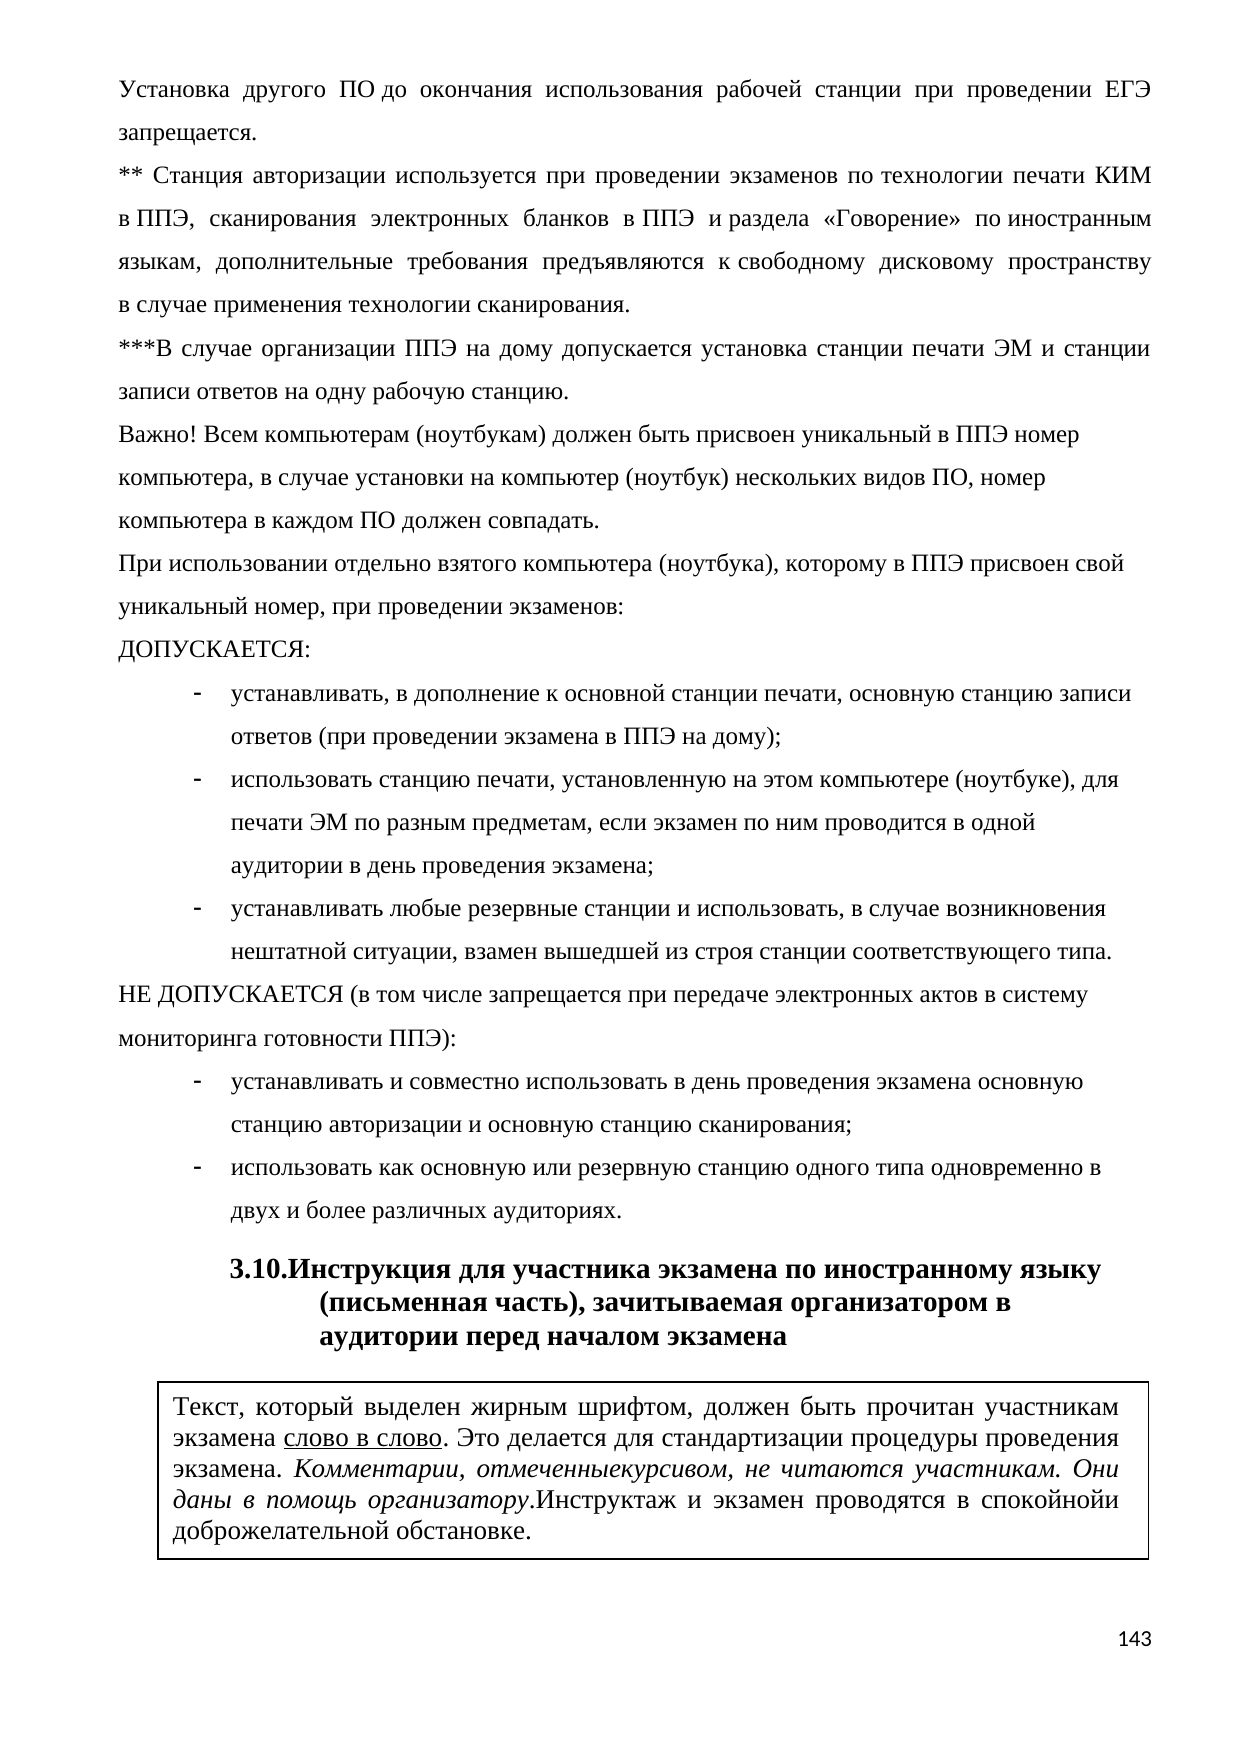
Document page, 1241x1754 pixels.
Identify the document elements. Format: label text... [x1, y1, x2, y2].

text ** Станция авторизации используется при проведении экзаменов по технологии печати КИМ в ППЭ, сканирования электронных бланков в ППЭ и раздела «Говорение» по иностранным языкам, дополнительные требования предъявляются к свободному дисковому пространству в случае применения технологии сканирования. [118, 160, 1152, 318]
list использовать станцию печати, установленную на этом компьютере (ноутбуке), для печати ЭМ по разным предметам, если экзамен по ним проводится в одной аудитории в день проведения экзамена; [193, 764, 1152, 879]
text НЕ ДОПУСКАЕТСЯ (в том числе запрещается при передаче электронных актов в систему мониторинга готовности ППЭ): [118, 979, 1152, 1051]
text Установка другого ПО до окончания использования рабочей станции при проведении ЕГЭ запрещается. [118, 74, 1152, 146]
text При использовании отдельно взятого компьютера (ноутбука), которому в ППЭ присвоен свой уникальный номер, при проведении экзаменов: [118, 548, 1152, 620]
text ДОПУСКАЕТСЯ: [118, 634, 1152, 663]
list использовать как основную или резервную станцию одного типа одновременно в двух и более различных аудиториях. [193, 1152, 1152, 1224]
list Инструкция для участника экзамена по иностранному языку (письменная часть), зачитываемая организатором в аудитории перед началом экзамена [229, 1251, 1152, 1351]
text ***В случае организации ППЭ на дому допускается установка станции печати ЭМ и станции записи ответов на одну рабочую станцию. [118, 333, 1152, 404]
list устанавливать и совместно использовать в день проведения экзамена основную станцию авторизации и основную станцию сканирования; [193, 1066, 1152, 1138]
text Важно! Всем компьютерам (ноутбукам) должен быть присвоен уникальный в ППЭ номер компьютера, в случае установки на компьютер (ноутбук) нескольких видов ПО, номер компьютера в каждом ПО должен совпадать. [118, 419, 1152, 534]
list устанавливать любые резервные станции и использовать, в случае возникновения нештатной ситуации, взамен вышедшей из строя станции соответствующего типа. [193, 893, 1152, 965]
list устанавливать, в дополнение к основной станции печати, основную станцию записи ответов (при проведении экзамена в ППЭ на дому); [193, 678, 1152, 749]
